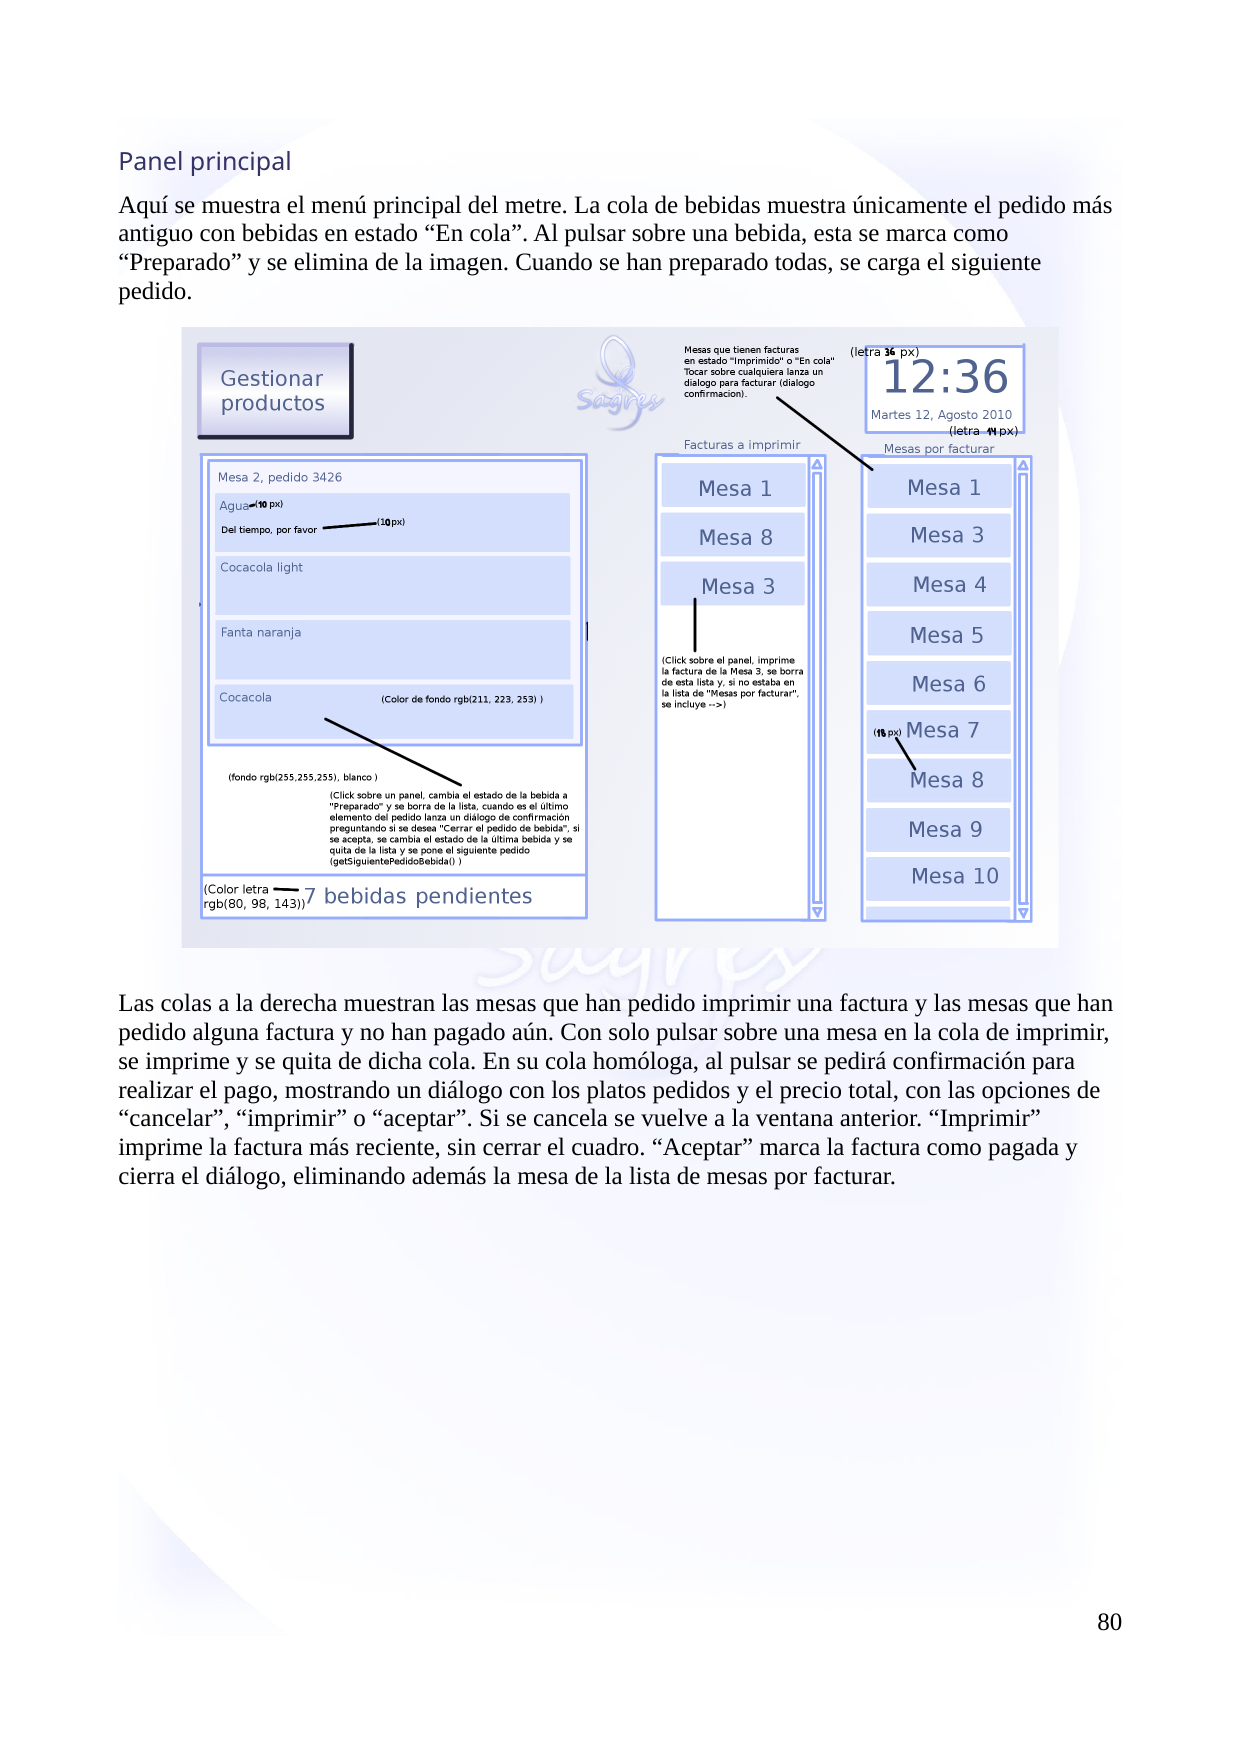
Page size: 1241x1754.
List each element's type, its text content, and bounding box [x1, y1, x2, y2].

text Aquí se muestra el menú principal del metre. La cola de bebidas muestra únicamente el pedido más antiguo con bebidas en estado “En cola”. Al pulsar sobre una bebida, esta se marca como “Preparado” y se elimina de la imagen. Cuando se han preparado todas, se carga el siguiente pedido. [118, 190, 1122, 305]
picture [118, 1190, 1122, 1636]
text Las colas a la derecha muestran las mesas que han pedido imprimir una factura y las mesas que han pedido alguna factura y no han pagado aún. Con solo pulsar sobre una mesa en la cola de imprimir, se imprime y se quita de dicha cola. En su cola homóloga, al pulsar se pedirá confirmación para realizar el pago, mostrando un diálogo con los platos pedidos y el precio total, con las opciones de “cancelar”, “imprimir” o “aceptar”. Si se cancela se vuelve a la ventana anterior. “Imprimir” imprime la factura más reciente, sin cerrar el cuadro. “Aceptar” marca la factura como pagada y cierra el diálogo, eliminando además la mesa de la lista de mesas por facturar. [118, 988, 1122, 1190]
picture [118, 305, 1122, 988]
picture [118, 118, 1122, 143]
picture [118, 177, 1122, 190]
subtitle Panel principal [118, 143, 1122, 177]
